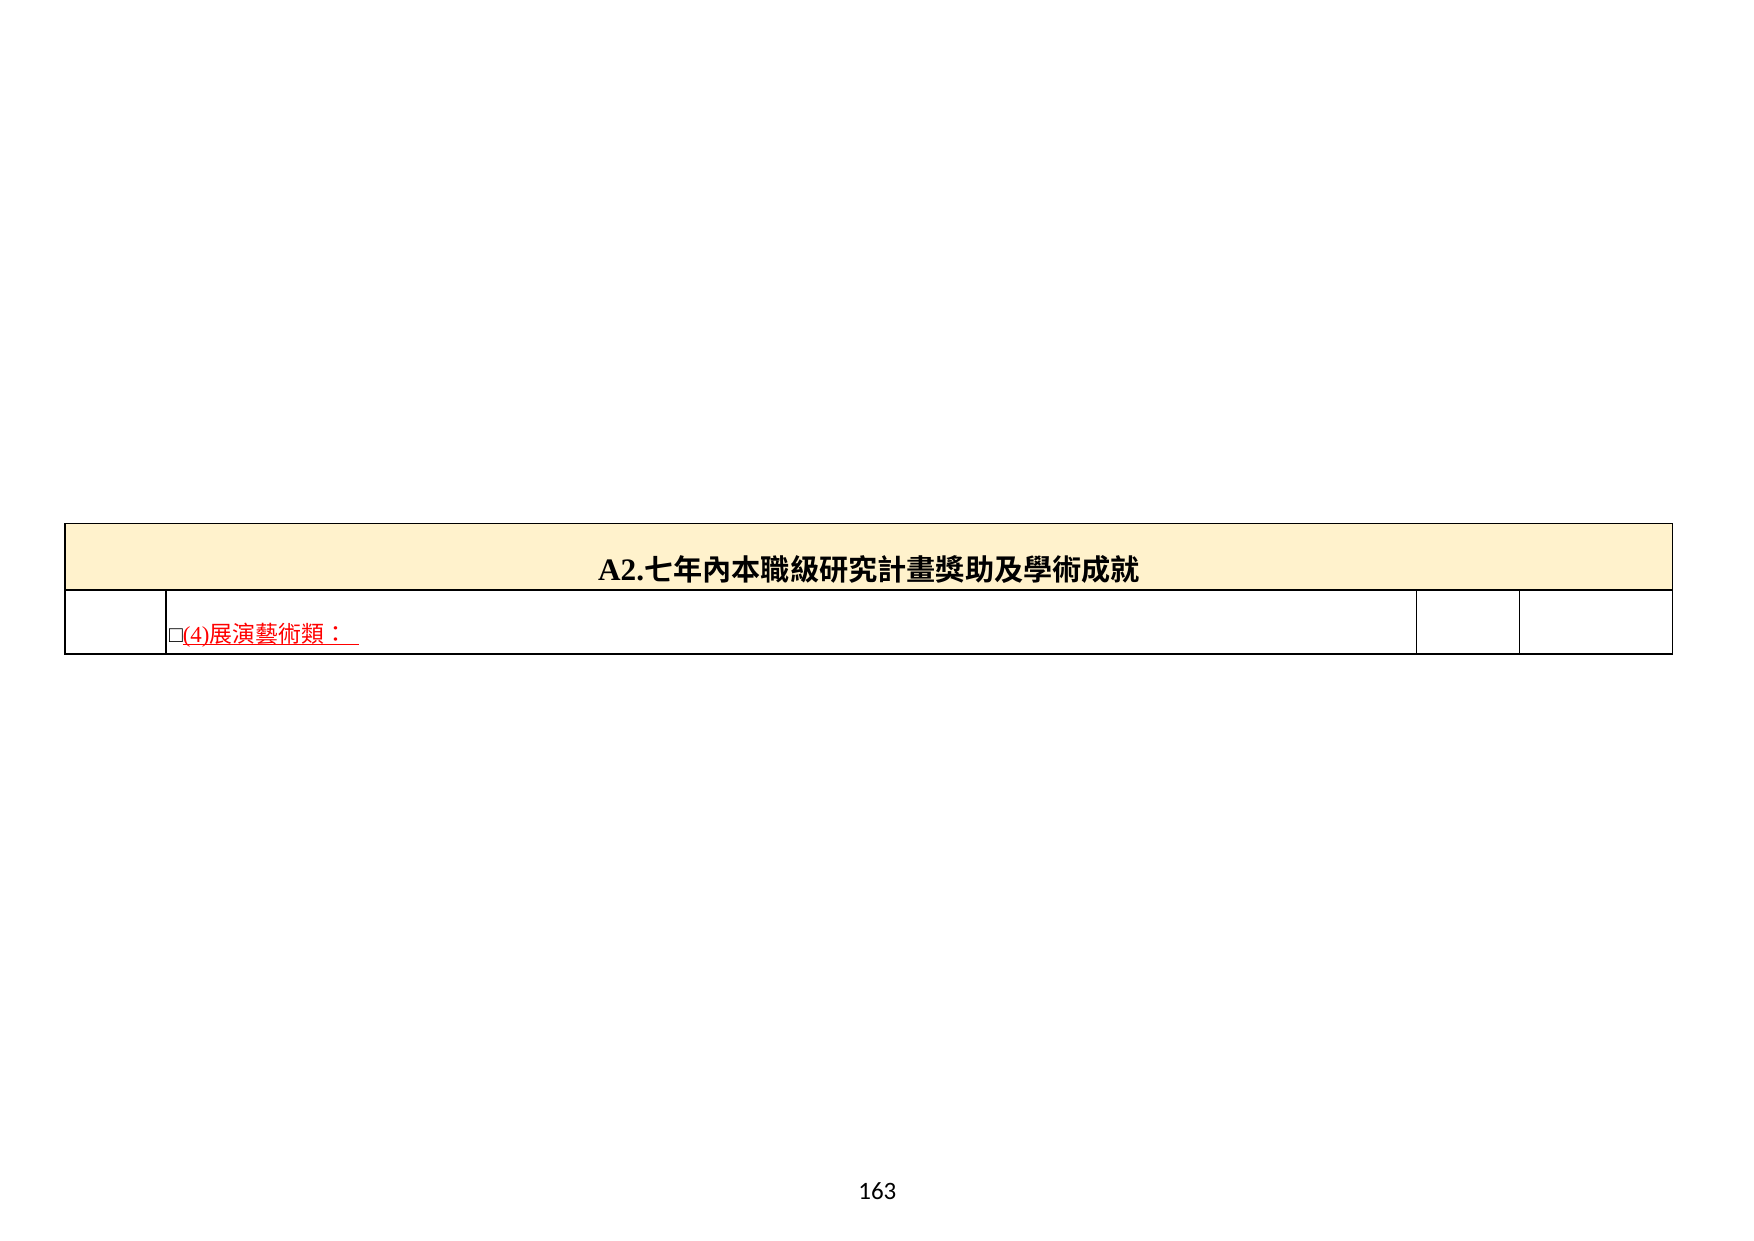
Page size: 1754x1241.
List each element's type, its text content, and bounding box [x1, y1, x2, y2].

table_cell [66, 591, 165, 653]
table_cell [1520, 591, 1672, 653]
table_cell [1417, 591, 1519, 653]
table_header A2.七年內本職級研究計畫獎助及學術成就 [66, 524, 1672, 589]
table_cell □(4)展演藝術類： [167, 591, 1416, 653]
